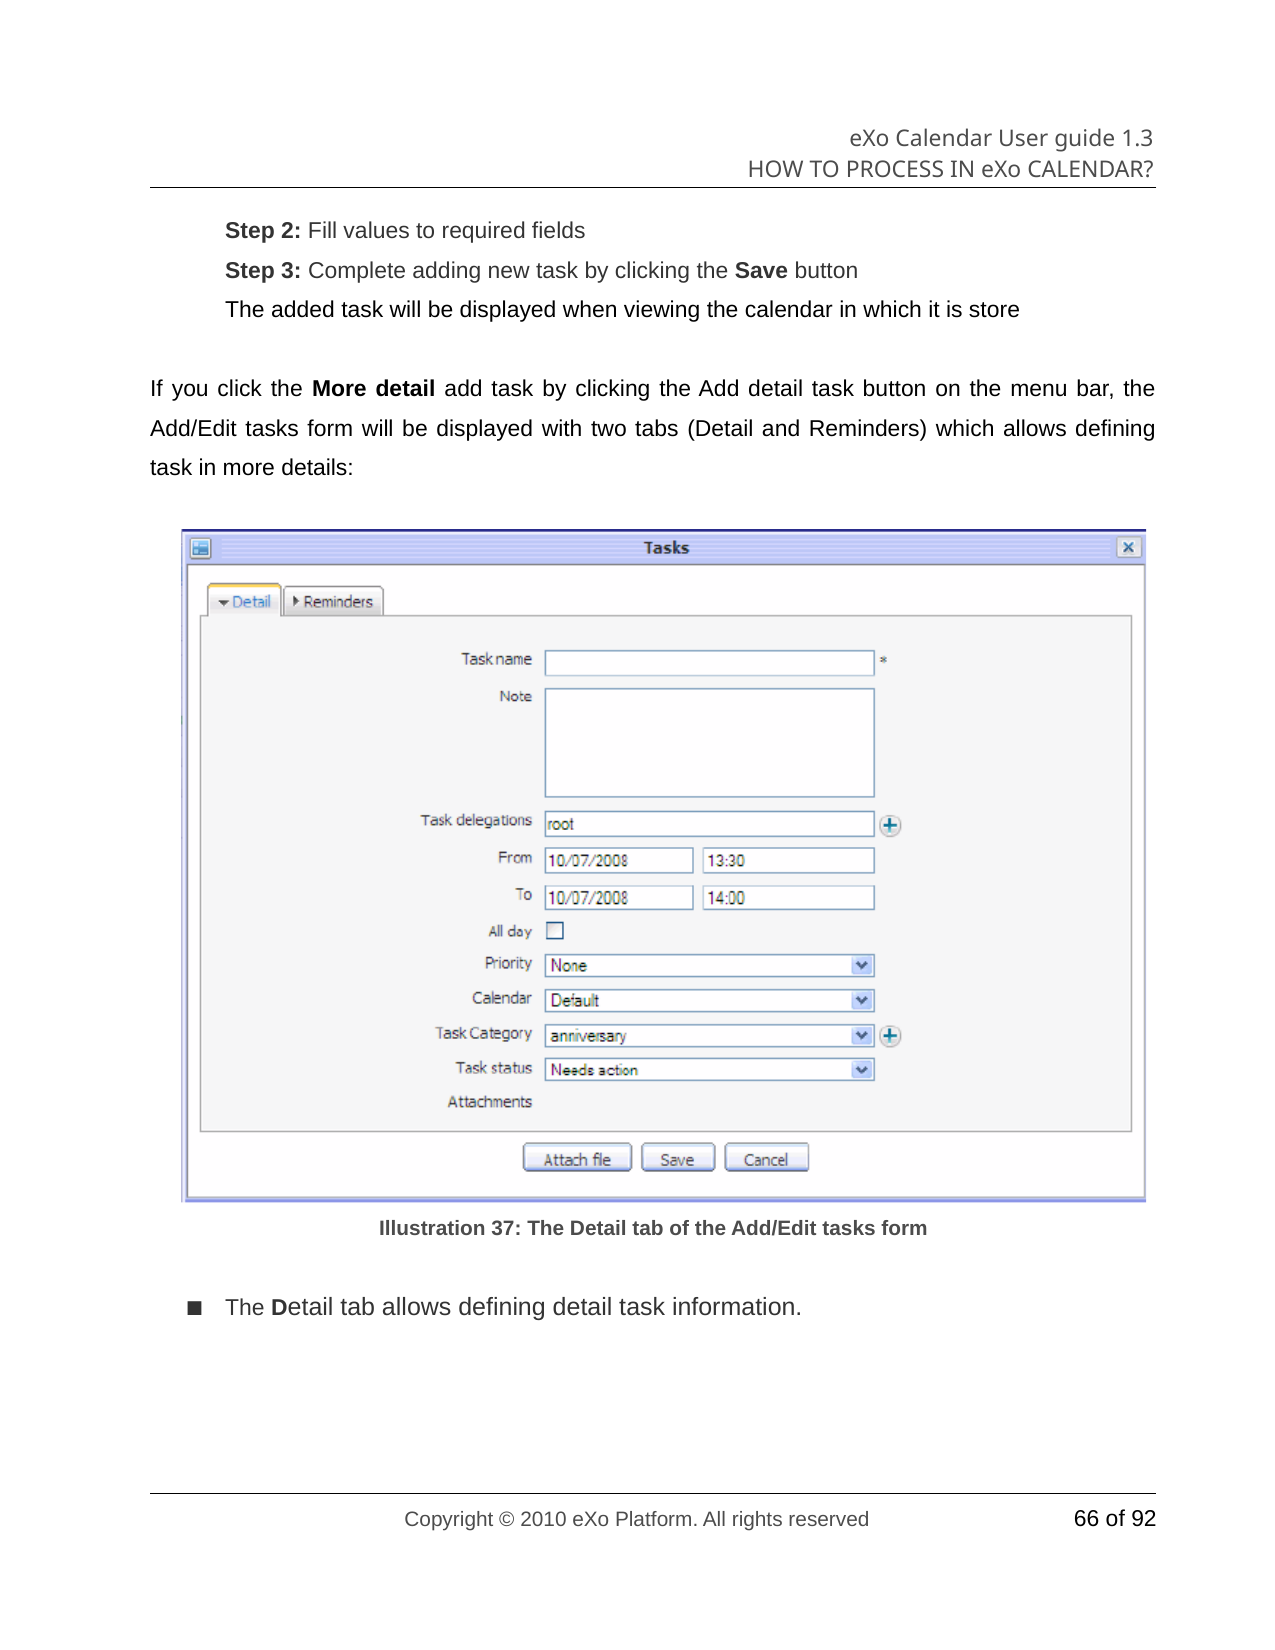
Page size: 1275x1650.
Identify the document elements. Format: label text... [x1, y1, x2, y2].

list Step 2: Fill values to required fields [187, 217, 1156, 243]
text If you click the More detail add task by clicking the Add detail task button on the menu bar, the Add/Edit tasks form will be displayed with two tabs (Detail and Reminders) which allows defining task in more details: [150, 375, 1156, 480]
list The added task will be displayed when viewing the calendar in which it is store [187, 296, 1156, 322]
text Illustration 37: The Detail tab of the Add/Edit tasks form [171, 1204, 1136, 1239]
picture [181, 529, 1147, 1204]
list Step 3: Complete adding new task by clicking the Save button [187, 257, 1156, 283]
list The Detail tab allows defining detail task information. [187, 1292, 1156, 1321]
